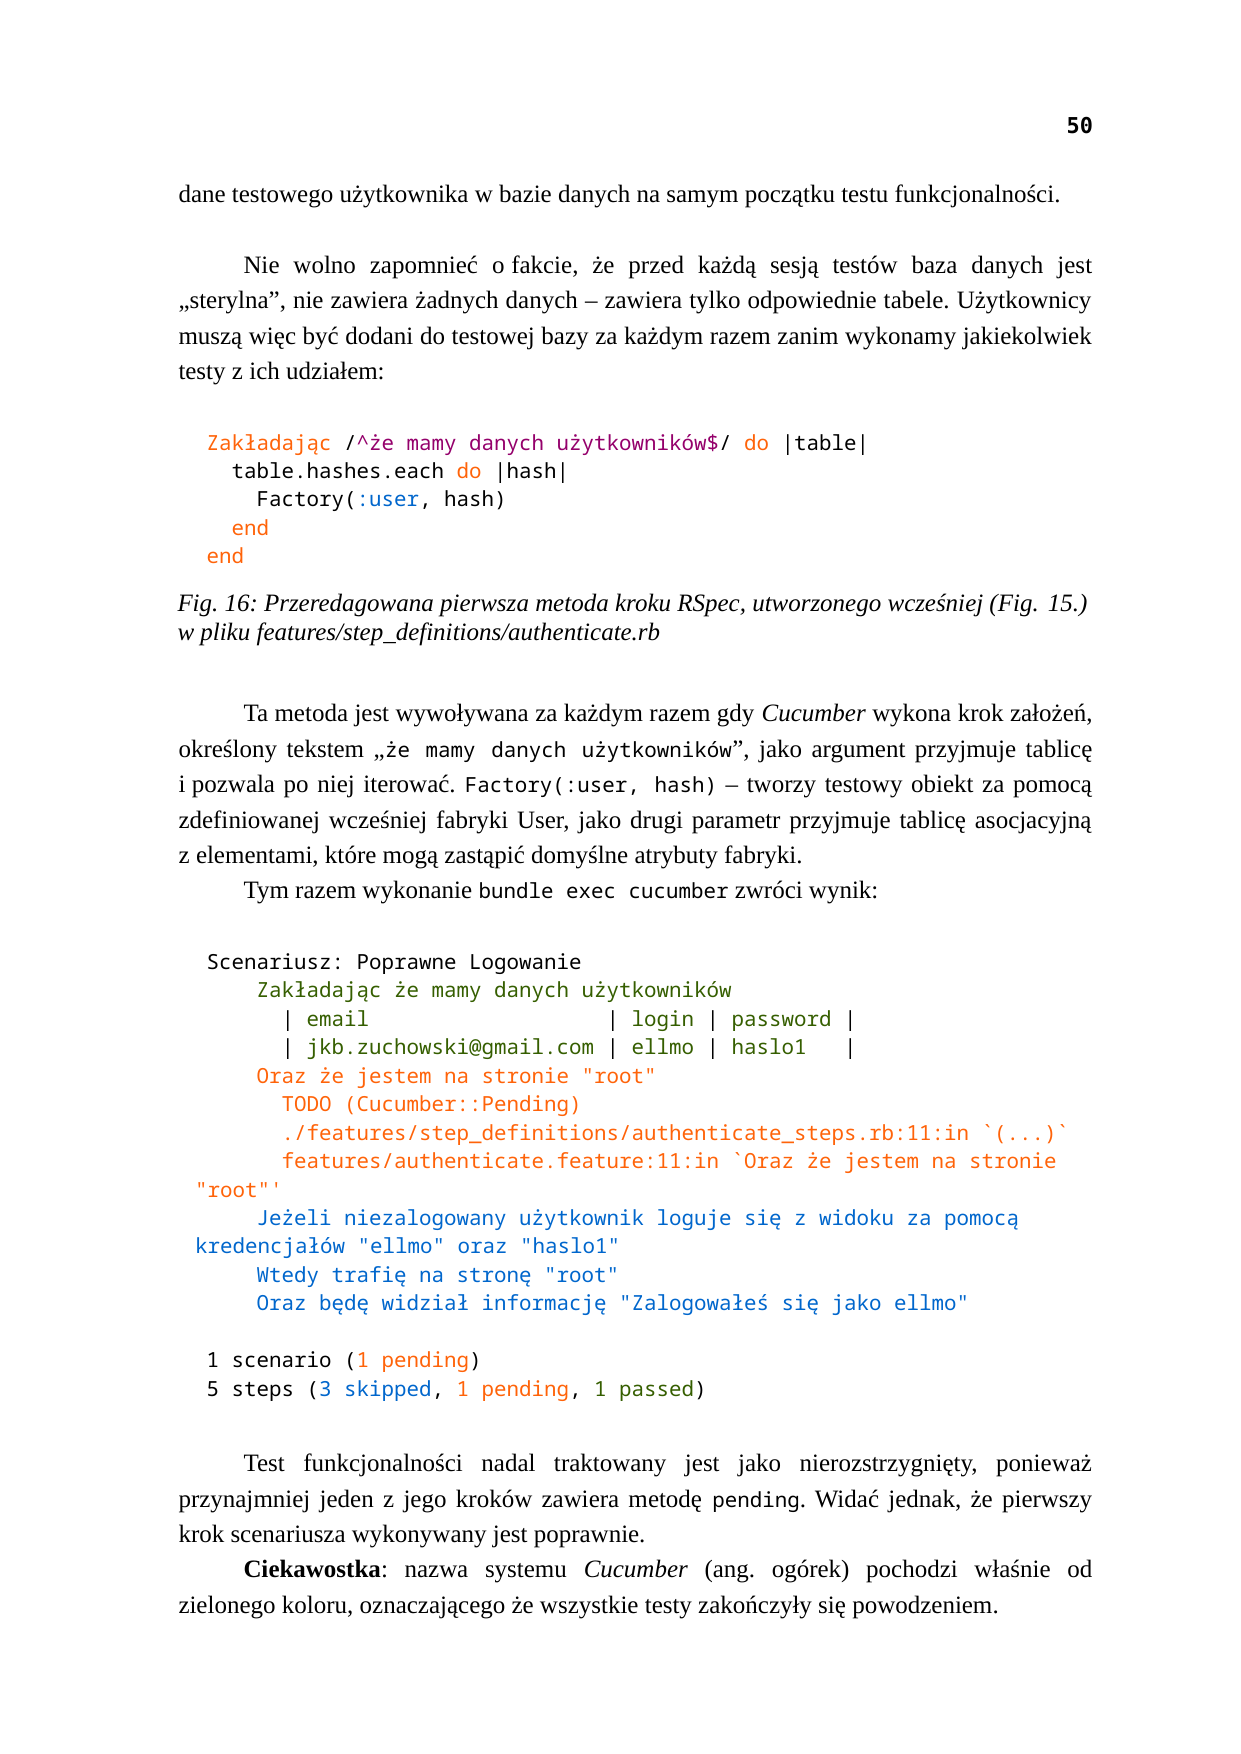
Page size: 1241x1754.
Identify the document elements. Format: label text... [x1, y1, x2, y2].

text Nie wolno zapomnieć o fakcie, że przed każdą sesją testów baza danych jest „sterylna”, nie zawiera żadnych danych – zawiera tylko odpowiednie tabele. Użytkownicy muszą więc być dodani do testowej bazy za każdym razem zanim wykonamy jakiekolwiek testy z ich udziałem: [178, 245, 1093, 387]
text Ciekawostka: nazwa systemu Cucumber (ang. ogórek) pochodzi właśnie od zielonego koloru, oznaczającego że wszystkie testy zakończyły się powodzeniem. [178, 1549, 1093, 1620]
table_header Zakładając /^że mamy danych użytkowników$/ do |table| table.hashes.each do |hash| Factory(:user, hash) end end [177, 422, 1093, 576]
text Fig. 16: Przeredagowana pierwsza metoda kroku RSpec, utworzonego wcześniej (Fig. 15.) w pliku features/step_definitions/authenticate.rb [177, 588, 1093, 646]
text Tym razem wykonanie bundle exec cucumber zwróci wynik: [178, 871, 1093, 906]
text Test funkcjonalności nadal traktowany jest jako nierozstrzygnięty, ponieważ przynajmniej jeden z jego kroków zawiera metodę pending. Widać jednak, że pierwszy krok scenariusza wykonywany jest poprawnie. [178, 1443, 1093, 1549]
table_header Scenariusz: Poprawne Logowanie Zakładając że mamy danych użytkowników | email | login | password | | jkb.zuchowski@gmail.com | ellmo | haslo1 | Oraz że jestem na stronie "root" TODO (Cucumber::Pending) ./features/step_definitions/authenticate_steps.rb:11:in `(...)` features/authenticate.feature:11:in `Oraz że jestem na stronie "root"' Jeżeli niezalogowany użytkownik loguje się z widoku za pomocą kredencjałów "ellmo" oraz "haslo1" Wtedy trafię na stronę "root" Oraz będę widział informację "Zalogowałeś się jako ellmo" 1 scenario (1 pending) 5 steps (3 skipped, 1 pending, 1 passed) [177, 941, 1093, 1408]
text Ta metoda jest wywoływana za każdym razem gdy Cucumber wykona krok założeń, określony tekstem „że mamy danych użytkowników”, jako argument przyjmuje tablicę i pozwala po niej iterować. Factory(:user, hash) – tworzy testowy obiekt za pomocą zdefiniowanej wcześniej fabryki User, jako drugi parametr przyjmuje tablicę asocjacyjną z elementami, które mogą zastąpić domyślne atrybuty fabryki. [178, 693, 1093, 871]
text dane testowego użytkownika w bazie danych na samym początku testu funkcjonalności. [178, 174, 1093, 209]
